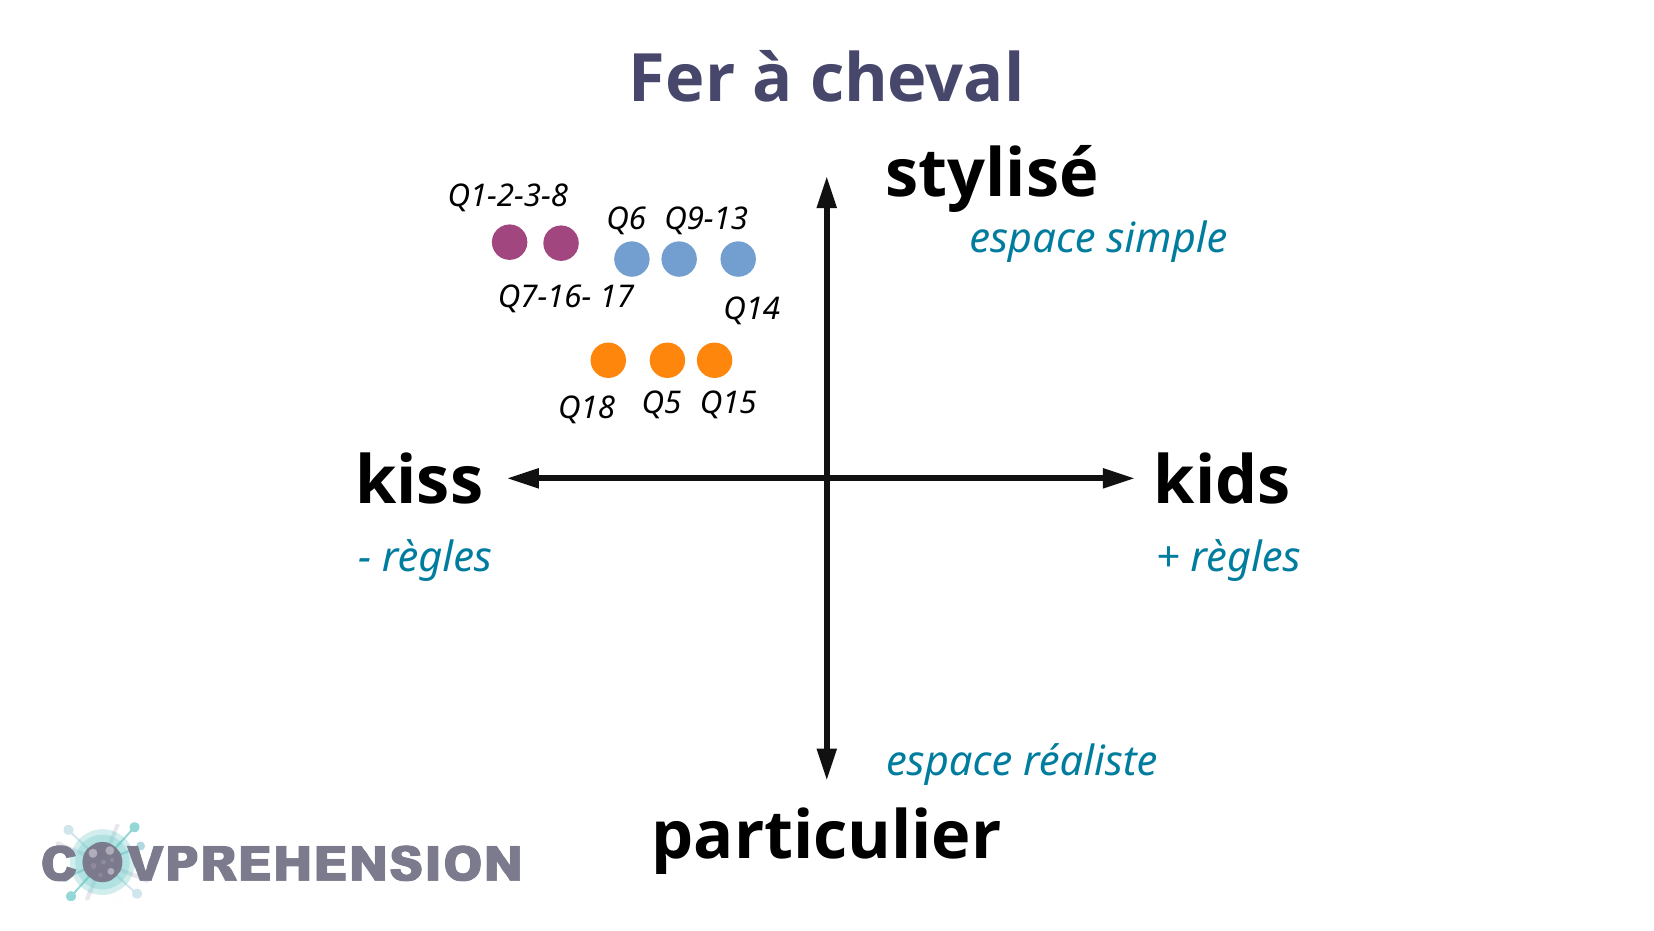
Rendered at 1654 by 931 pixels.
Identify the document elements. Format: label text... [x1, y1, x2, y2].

text_box particulier [614, 779, 1040, 886]
text_box [720, 241, 756, 277]
text_box Q18 [543, 377, 638, 438]
text_box kids [1110, 425, 1335, 519]
text_box [661, 242, 697, 277]
text_box Q15 [685, 372, 771, 426]
text_box espace réaliste [779, 723, 1264, 839]
text_box [696, 342, 733, 372]
text_box [543, 225, 579, 261]
text_box Q5 [626, 372, 697, 432]
text_box Q7-16- 17 [483, 266, 650, 319]
text_box stylisé [779, 118, 1205, 225]
text_box kiss [307, 425, 532, 519]
text_box [491, 224, 528, 260]
title Fer à cheval [0, 23, 1654, 129]
text_box - règles [236, 519, 615, 585]
text_box + règles [1039, 519, 1418, 585]
text_box Q14 [708, 278, 796, 331]
text_box espace simple [909, 200, 1288, 266]
text_box Q1-2-3-8 [432, 165, 592, 218]
text_box [590, 342, 627, 377]
text_box Q6 [591, 188, 649, 242]
text_box [614, 242, 650, 266]
text_box Q9-13 [649, 188, 767, 242]
text_box [649, 342, 686, 372]
